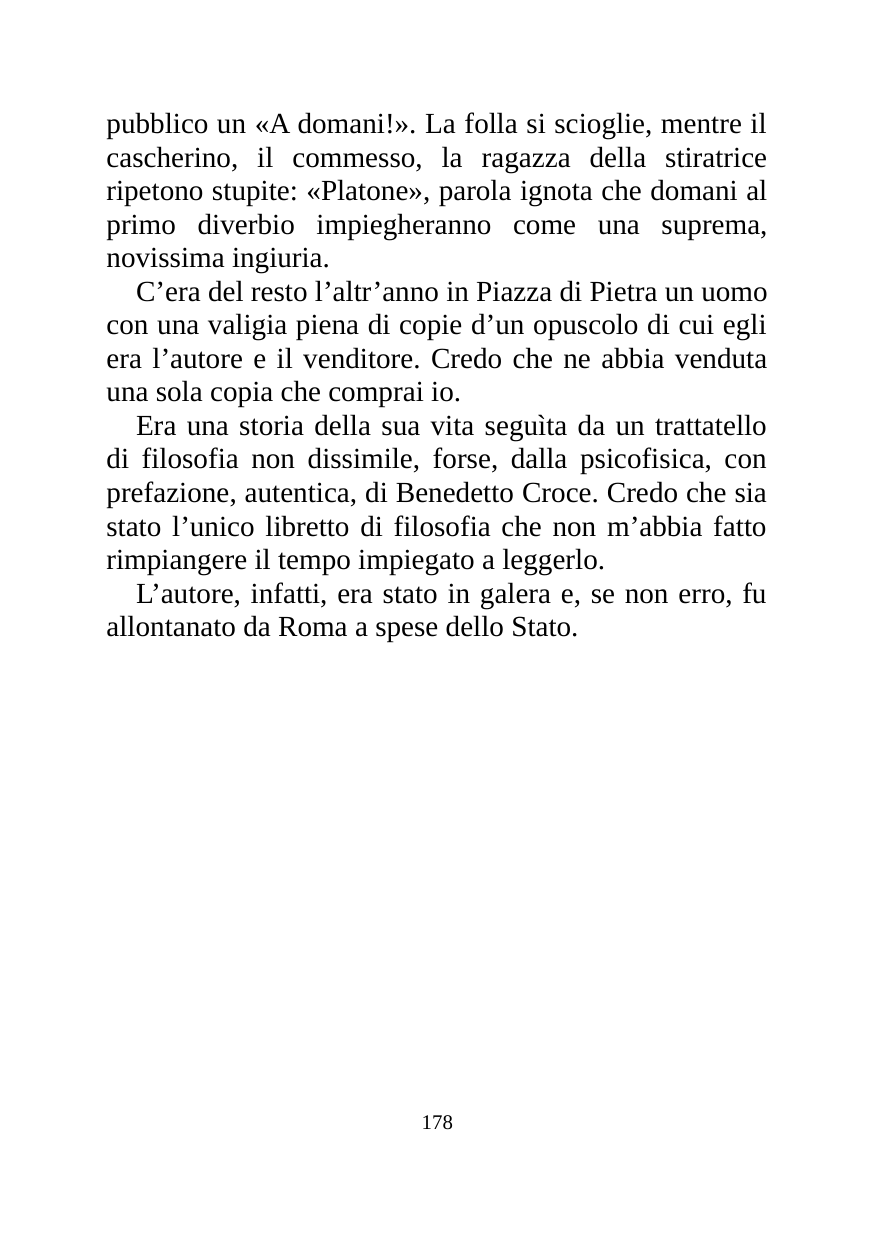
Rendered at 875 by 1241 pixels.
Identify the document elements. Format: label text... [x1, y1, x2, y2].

text C’era del resto l’altr’anno in Piazza di Pietra un uomo con una valigia piena di copie d’un opuscolo di cui egli era l’autore e il venditore. Credo che ne abbia venduta una sola copia che comprai io. [106, 274, 768, 408]
text pubblico un «A domani!». La folla si scioglie, mentre il cascherino, il commesso, la ragazza della stiratrice ripetono stupite: «Platone», parola ignota che domani al primo diverbio impiegheranno come una suprema, novissima ingiuria. [106, 106, 768, 274]
text Era una storia della sua vita seguìta da un trattatello di filosofia non dissimile, forse, dalla psicofisica, con prefazione, autentica, di Benedetto Croce. Credo che sia stato l’unico libretto di filosofia che non m’abbia fatto rimpiangere il tempo impiegato a leggerlo. [106, 408, 768, 576]
text L’autore, infatti, era stato in galera e, se non erro, fu allontanato da Roma a spese dello Stato. [106, 576, 768, 643]
